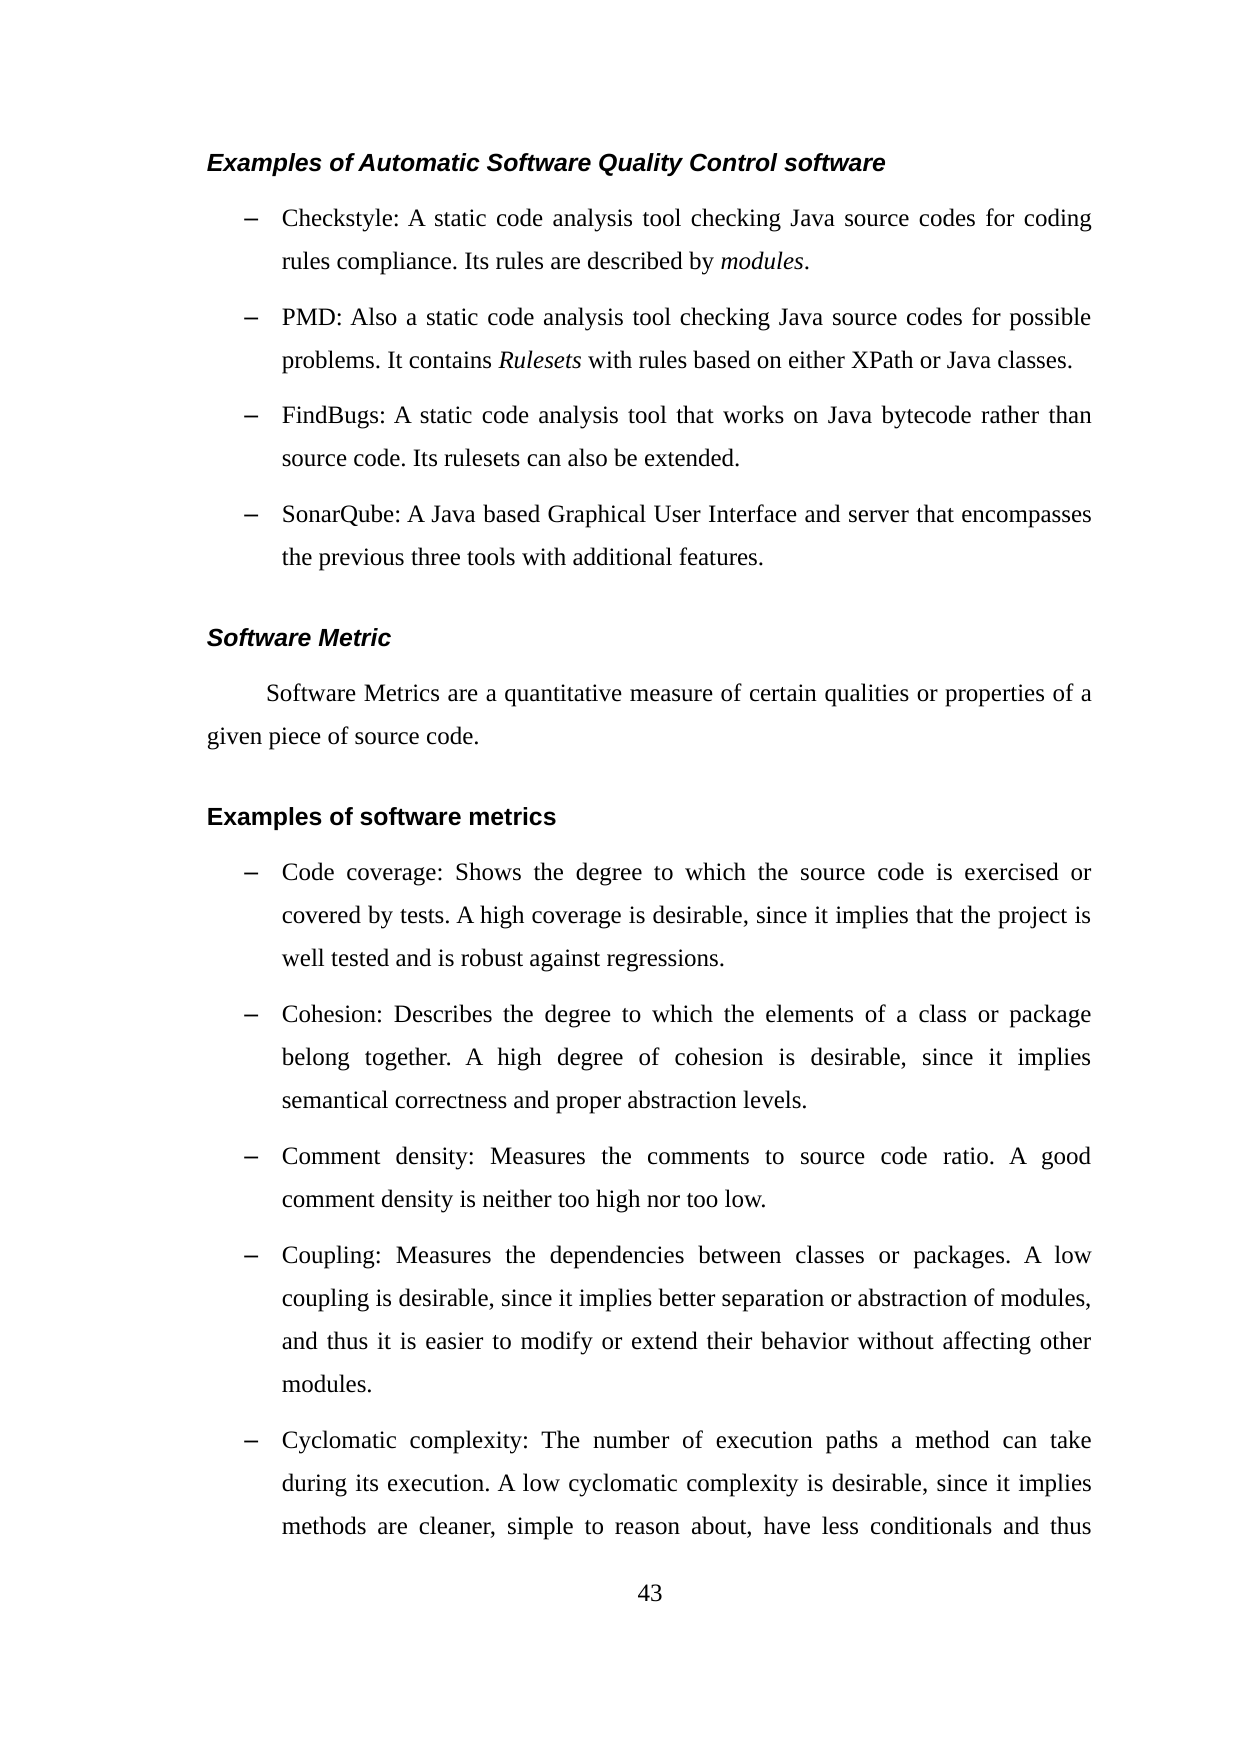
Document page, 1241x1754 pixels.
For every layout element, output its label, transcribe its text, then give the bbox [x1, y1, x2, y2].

subtitle Examples of Automatic Software Quality Control software [207, 148, 1093, 176]
list Checkstyle: A static code analysis tool checking Java source codes for coding rules compliance. Its rules are described by modules. [244, 203, 1093, 275]
list FindBugs: A static code analysis tool that works on Java bytecode rather than source code. Its rulesets can also be extended. [244, 400, 1093, 472]
subtitle Examples of software metrics [207, 802, 1093, 831]
text Software Metrics are a quantitative measure of certain qualities or properties of a given piece of source code. [207, 678, 1093, 750]
subtitle Software Metric [207, 623, 1093, 651]
list Coupling: Measures the dependencies between classes or packages. A low coupling is desirable, since it implies better separation or abstraction of modules, and thus it is easier to modify or extend their behavior without affecting other modules. [244, 1240, 1093, 1398]
list PMD: Also a static code analysis tool checking Java source codes for possible problems. It contains Rulesets with rules based on either XPath or Java classes. [244, 302, 1093, 373]
list Cohesion: Describes the degree to which the elements of a class or package belong together. A high degree of cohesion is desirable, since it implies semantical correctness and proper abstraction levels. [244, 999, 1093, 1114]
list SonarQube: A Java based Graphical User Interface and server that encompasses the previous three tools with additional features. [244, 499, 1093, 571]
list Comment density: Measures the comments to source code ratio. A good comment density is neither too high nor too low. [244, 1141, 1093, 1213]
list Cyclomatic complexity: The number of execution paths a method can take during its execution. A low cyclomatic complexity is desirable, since it implies methods are cleaner, simple to reason about, have less conditionals and thus [244, 1425, 1093, 1540]
list Code coverage: Shows the degree to which the source code is exercised or covered by tests. A high coverage is desirable, since it implies that the project is well tested and is robust against regressions. [244, 857, 1093, 972]
